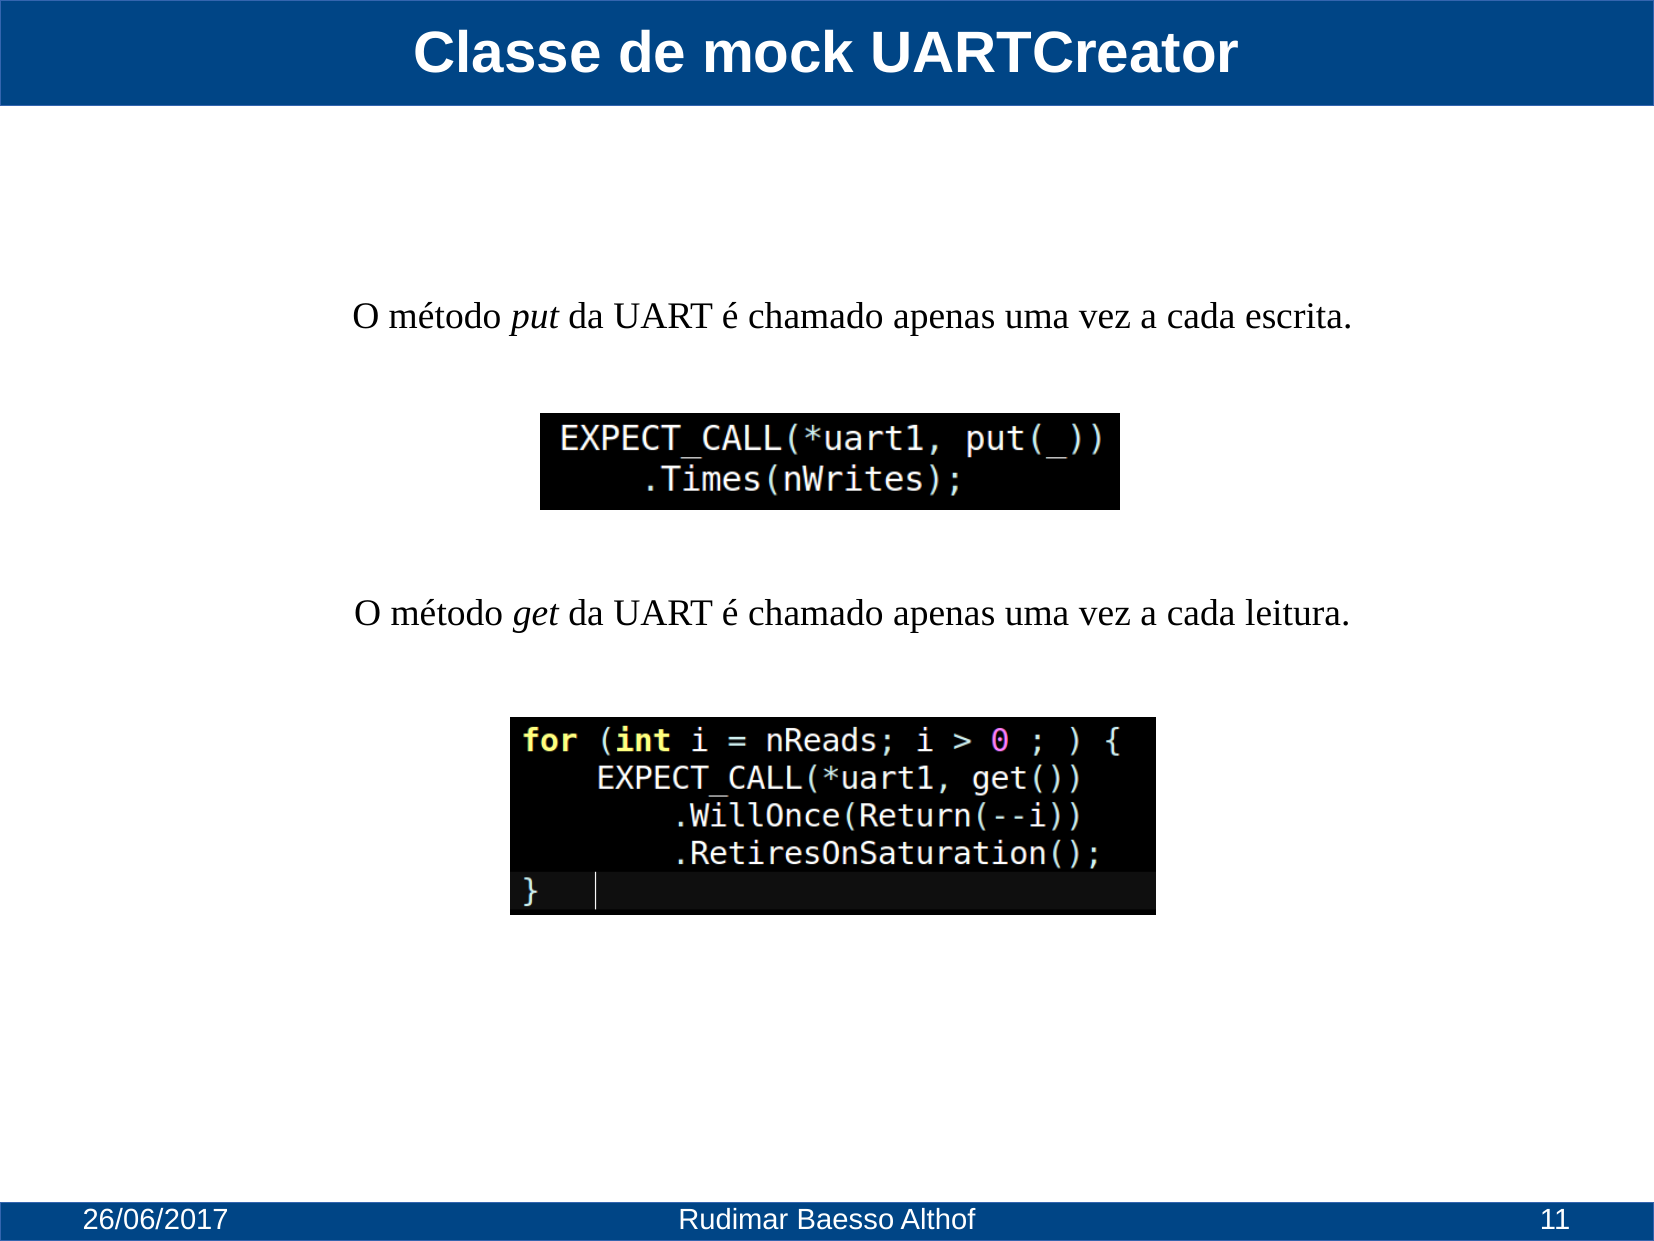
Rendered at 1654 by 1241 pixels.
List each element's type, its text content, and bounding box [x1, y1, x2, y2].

picture [540, 413, 1120, 511]
title Classe de mock UARTCreator [0, 0, 1654, 106]
text_box O método get da UART é chamado apenas uma vez a cada leitura. [180, 585, 1456, 703]
text_box O método put da UART é chamado apenas uma vez a cada escrita. [180, 287, 1456, 406]
picture [510, 717, 1156, 916]
